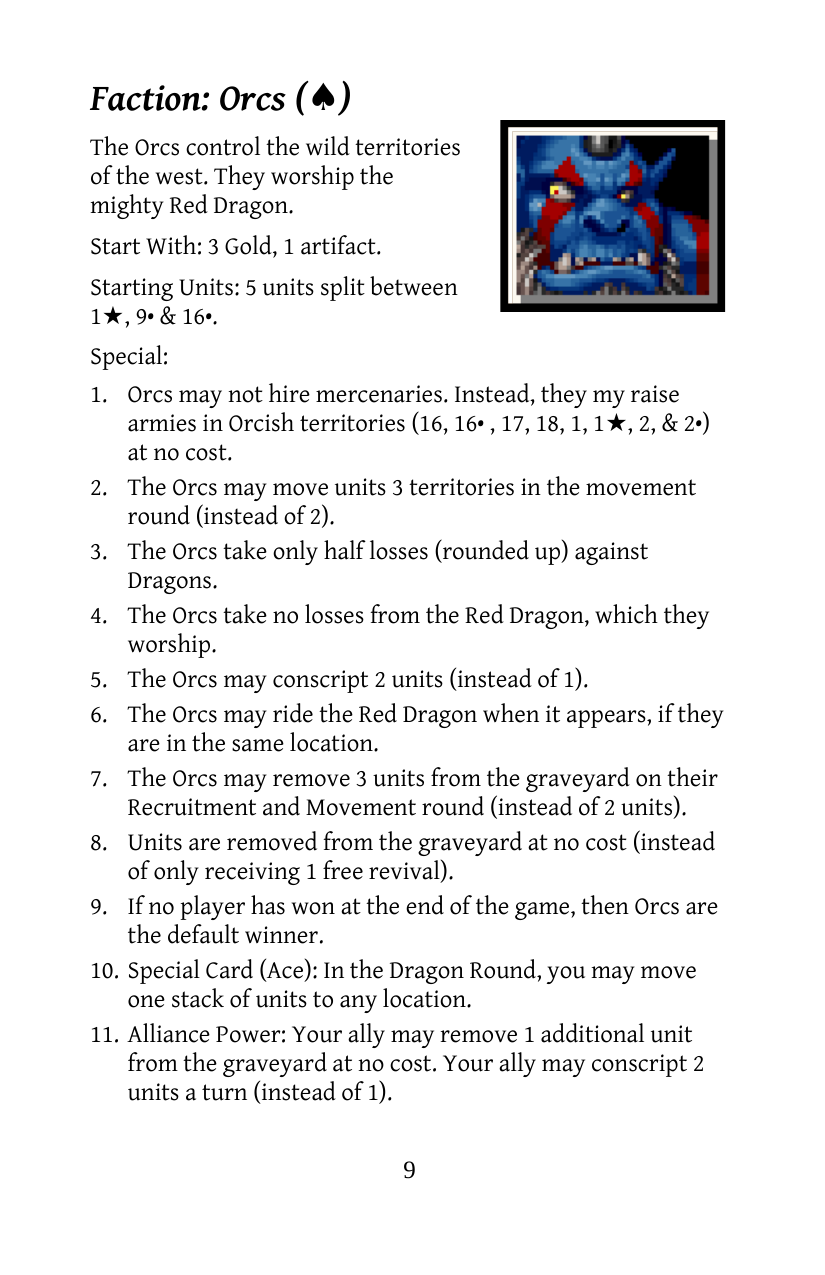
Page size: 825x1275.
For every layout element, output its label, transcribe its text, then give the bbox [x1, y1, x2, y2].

list The Orcs may move units 3 territories in the movement round (instead of 2). [90, 474, 735, 532]
text Special: [90, 343, 735, 372]
subtitle Faction: Orcs (♠) [90, 78, 735, 121]
text Start With: 3 Gold, 1 artifact. [90, 232, 500, 261]
list Units are removed from the graveyard at no cost (instead of only receiving 1 free revival). [90, 829, 735, 887]
list The Orcs may conscript 2 units (instead of 1). [90, 666, 735, 695]
list Alliance Power: Your ally may remove 1 additional unit from the graveyard at no cost. Your ally may conscript 2 units a turn (instead of 1). [90, 1021, 735, 1107]
picture [500, 120, 726, 312]
list If no player has won at the end of the game, then Orcs are the default winner. [90, 893, 735, 951]
list The Orcs take no losses from the Red Dragon, which they worship. [90, 602, 735, 660]
list The Orcs take only half losses (rounded up) against Dragons. [90, 538, 735, 596]
list Orcs may not hire mercenaries. Instead, they my raise armies in Orcish territories (16, 16• , 17, 18, 1, 1★, 2, & 2•) at no cost. [90, 381, 735, 468]
list The Orcs may remove 3 units from the graveyard on their Recruitment and Movement round (instead of 2 units). [90, 765, 735, 823]
text The Orcs control the wild territories of the west. They worship the mighty Red Dragon. [90, 133, 500, 220]
list The Orcs may ride the Red Dragon when it appears, if they are in the same location. [90, 701, 735, 759]
text Starting Units: 5 units split between 1★, 9• & 16•. [90, 273, 735, 331]
list Special Card (Ace): In the Dragon Round, you may move one stack of units to any location. [90, 957, 735, 1014]
